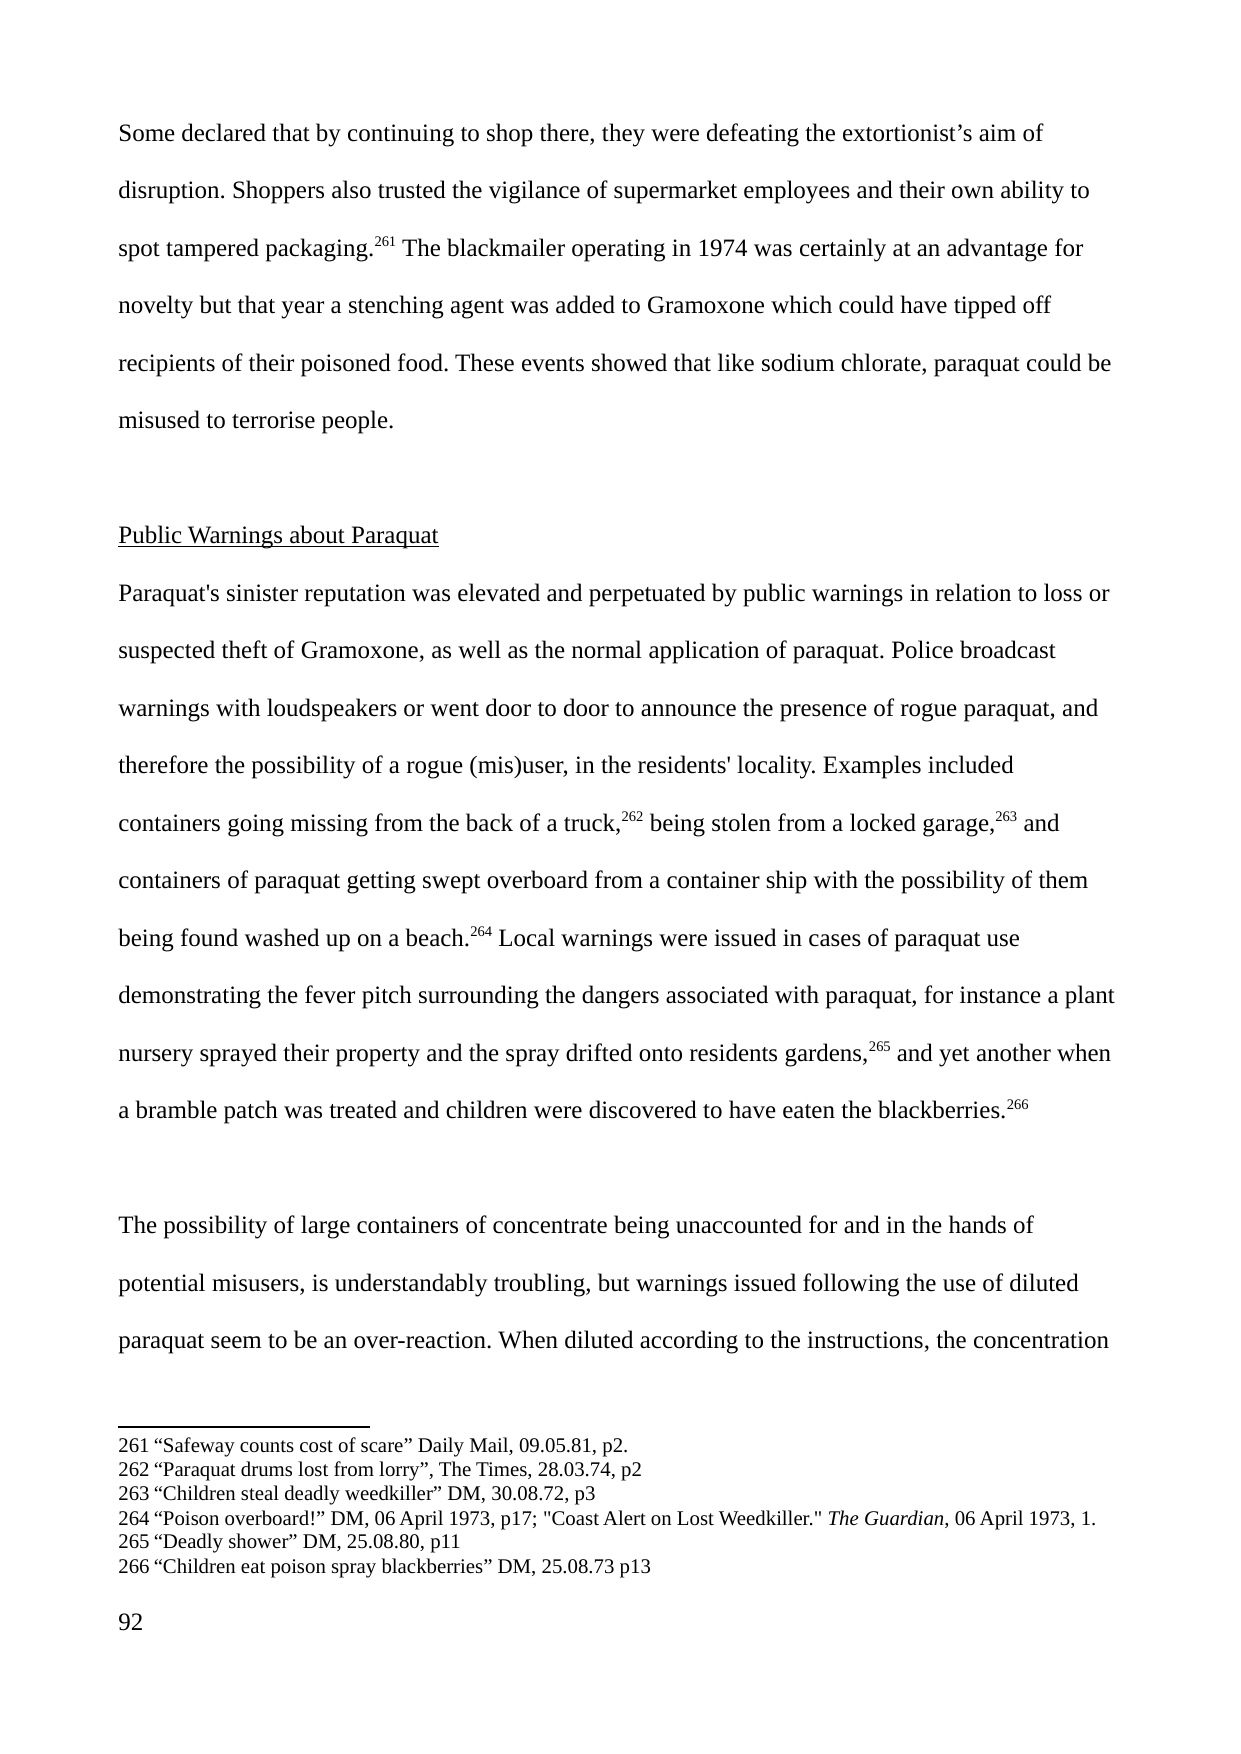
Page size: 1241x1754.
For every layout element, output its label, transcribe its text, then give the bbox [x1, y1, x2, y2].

text “Deadly shower” DM, 25.08.80, p11 [118, 1529, 1122, 1553]
text “Poison overboard!” DM, 06 April 1973, p17; "Coast Alert on Lost Weedkiller." The Guardian, 06 April 1973, 1. [118, 1505, 1122, 1529]
text Public Warnings about Paraquat [118, 521, 1122, 549]
text “Safeway counts cost of scare” Daily Mail, 09.05.81, p2. [118, 1433, 1122, 1457]
text “Children steal deadly weedkiller” DM, 30.08.72, p3 [118, 1481, 1122, 1505]
text Paraquat's sinister reputation was elevated and perpetuated by public warnings in relation to loss or suspected theft of Gramoxone, as well as the normal application of paraquat. Police broadcast warnings with loudspeakers or went door to door to announce the presence of rogue paraquat, and therefore the possibility of a rogue (mis)user, in the residents' locality. Examples included containers going missing from the back of a truck, being stolen from a locked garage, and containers of paraquat getting swept overboard from a container ship with the possibility of them being found washed up on a beach. Local warnings were issued in cases of paraquat use demonstrating the fever pitch surrounding the dangers associated with paraquat, for instance a plant nursery sprayed their property and the spray drifted onto residents gardens, and yet another when a bramble patch was treated and children were discovered to have eaten the blackberries. [118, 578, 1122, 1124]
text The possibility of large containers of concentrate being unaccounted for and in the hands of potential misusers, is understandably troubling, but warnings issued following the use of diluted paraquat seem to be an over-reaction. When diluted according to the instructions, the concentration [118, 1211, 1122, 1354]
text “Paraquat drums lost from lorry”, The Times, 28.03.74, p2 [118, 1457, 1122, 1481]
text Some declared that by continuing to shop there, they were defeating the extortionist’s aim of disruption. Shoppers also trusted the vigilance of supermarket employees and their own ability to spot tampered packaging. The blackmailer operating in 1974 was certainly at an advantage for novelty but that year a stenching agent was added to Gramoxone which could have tipped off recipients of their poisoned food. These events showed that like sodium chlorate, paraquat could be misused to terrorise people. [118, 118, 1122, 434]
text “Children eat poison spray blackberries” DM, 25.08.73 p13 [118, 1553, 1122, 1578]
